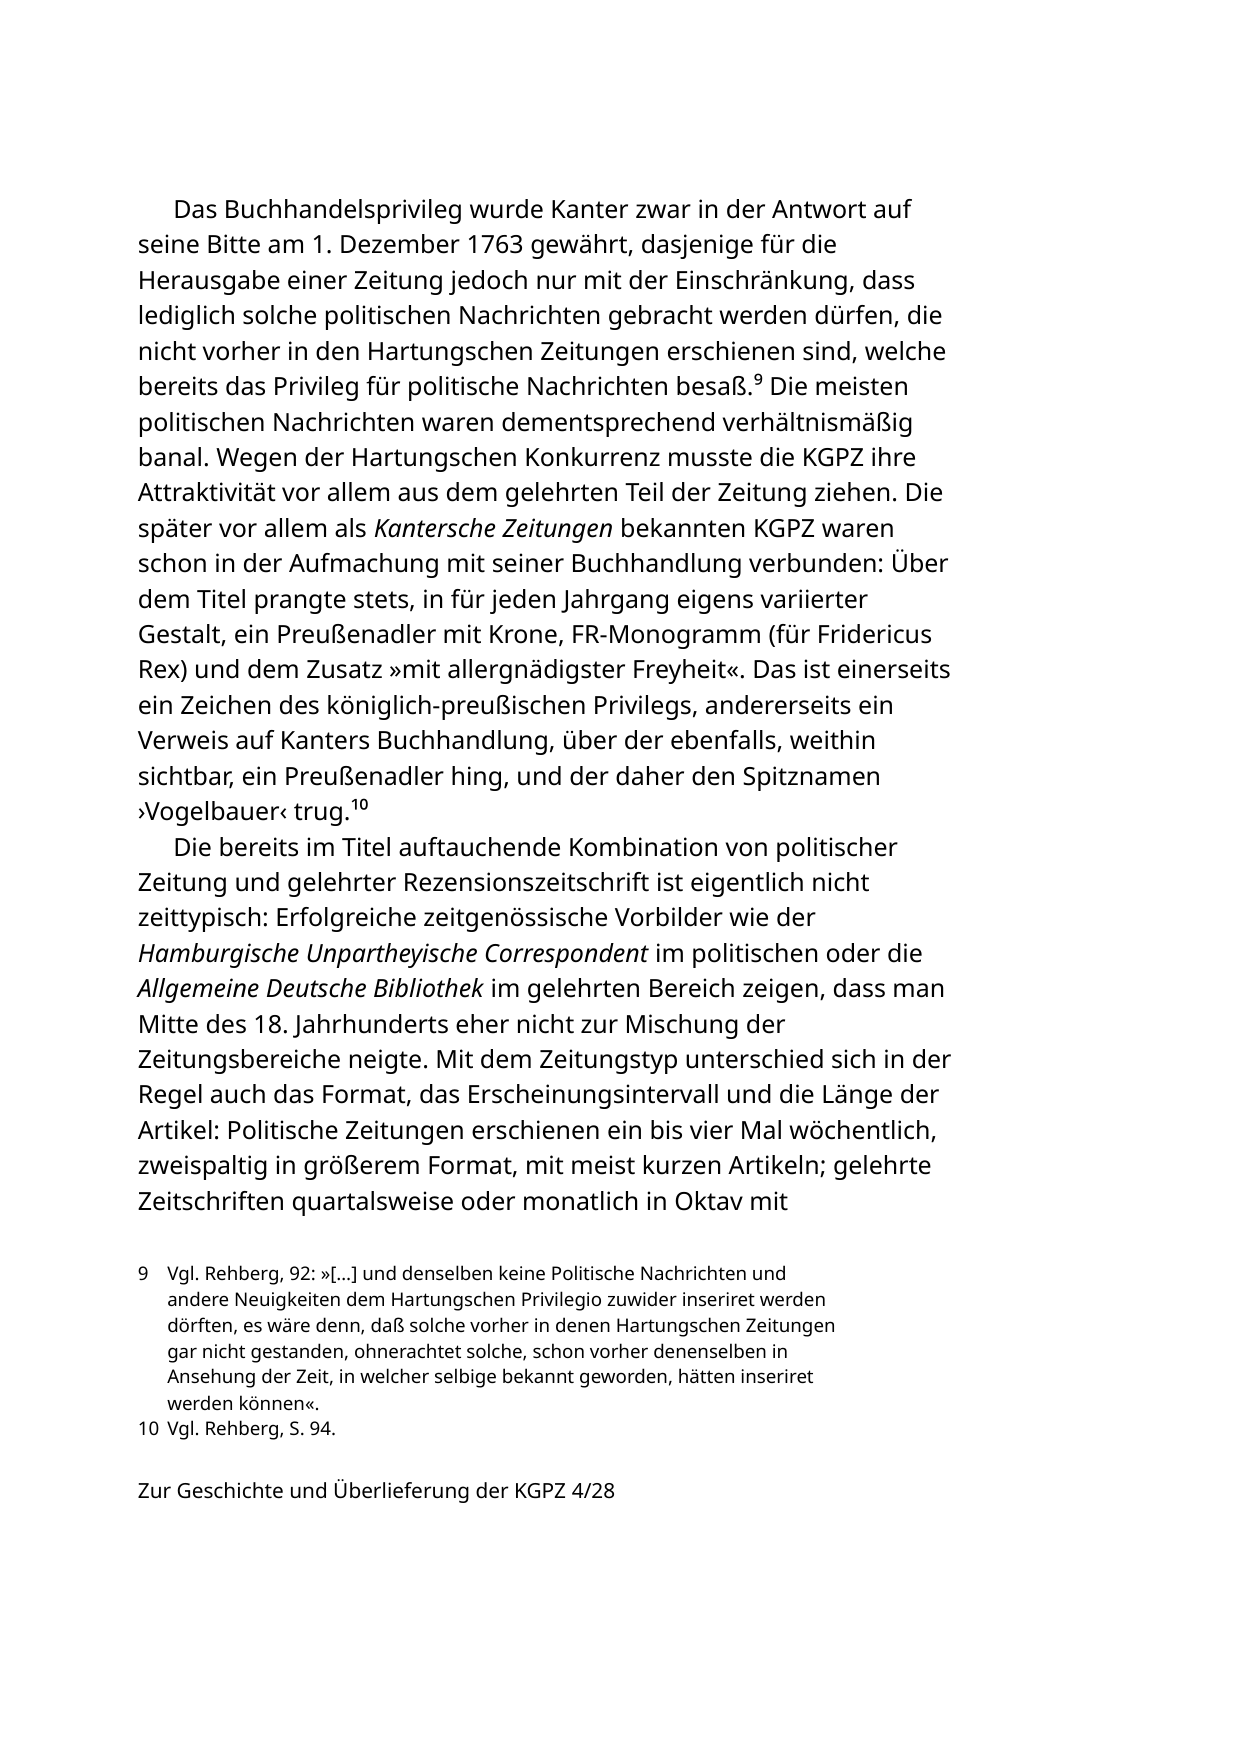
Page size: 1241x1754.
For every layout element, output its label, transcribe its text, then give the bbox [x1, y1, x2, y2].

text Vgl. Rehberg, 92: »[…] und denselben keine Politische Nachrichten und andere Neuigkeiten dem Hartungschen Privilegio zuwider inseriret werden dörften, es wäre denn, daß solche vorher in denen Hartungschen Zeitungen gar nicht gestanden, ohnerachtet solche, schon vorher denenselben in Ansehung der Zeit, in welcher selbige bekannt geworden, hätten inseriret werden können«. [138, 1259, 846, 1415]
text Vgl. Rehberg, S. 94. [138, 1415, 846, 1441]
text Das Buchhandelsprivileg wurde Kanter zwar in der Antwort auf seine Bitte am 1. Dezember 1763 gewährt, dasjenige für die Herausgabe einer Zeitung jedoch nur mit der Einschränkung, dass lediglich solche politischen Nachrichten gebracht werden dürfen, die nicht vorher in den Hartungschen Zeitungen erschienen sind, welche bereits das Privileg für politische Nachrichten besaß. Die meisten politischen Nachrichten waren dementsprechend verhältnismäßig banal. Wegen der Hartungschen Konkurrenz musste die KGPZ ihre Attraktivität vor allem aus dem gelehrten Teil der Zeitung ziehen. Die später vor allem als Kantersche Zeitungen bekannten KGPZ waren schon in der Aufmachung mit seiner Buchhandlung verbunden: Über dem Titel prangte stets, in für jeden Jahrgang eigens variierter Gestalt, ein Preußenadler mit Krone, FR-Monogramm (für Fridericus Rex) und dem Zusatz »mit allergnädigster Freyheit«. Das ist einerseits ein Zeichen des königlich-preußischen Privilegs, andererseits ein Verweis auf Kanters Buchhandlung, über der ebenfalls, weithin sichtbar, ein Preußenadler hing, und der daher den Spitznamen ›Vogelbauer‹ trug. [138, 190, 964, 828]
text Die bereits im Titel auftauchende Kombination von politischer Zeitung und gelehrter Rezensionszeitschrift ist eigentlich nicht zeittypisch: Erfolgreiche zeitgenössische Vorbilder wie der Hamburgische Unpartheyische Correspondent im politischen oder die Allgemeine Deutsche Bibliothek im gelehrten Bereich zeigen, dass man Mitte des 18. Jahrhunderts eher nicht zur Mischung der Zeitungsbereiche neigte. Mit dem Zeitungstyp unterschied sich in der Regel auch das Format, das Erscheinungsintervall und die Länge der Artikel: Politische Zeitungen erschienen ein bis vier Mal wöchentlich, zweispaltig in größerem Format, mit meist kurzen Artikeln; gelehrte Zeitschriften quartalsweise oder monatlich in Oktav mit [138, 828, 964, 1217]
